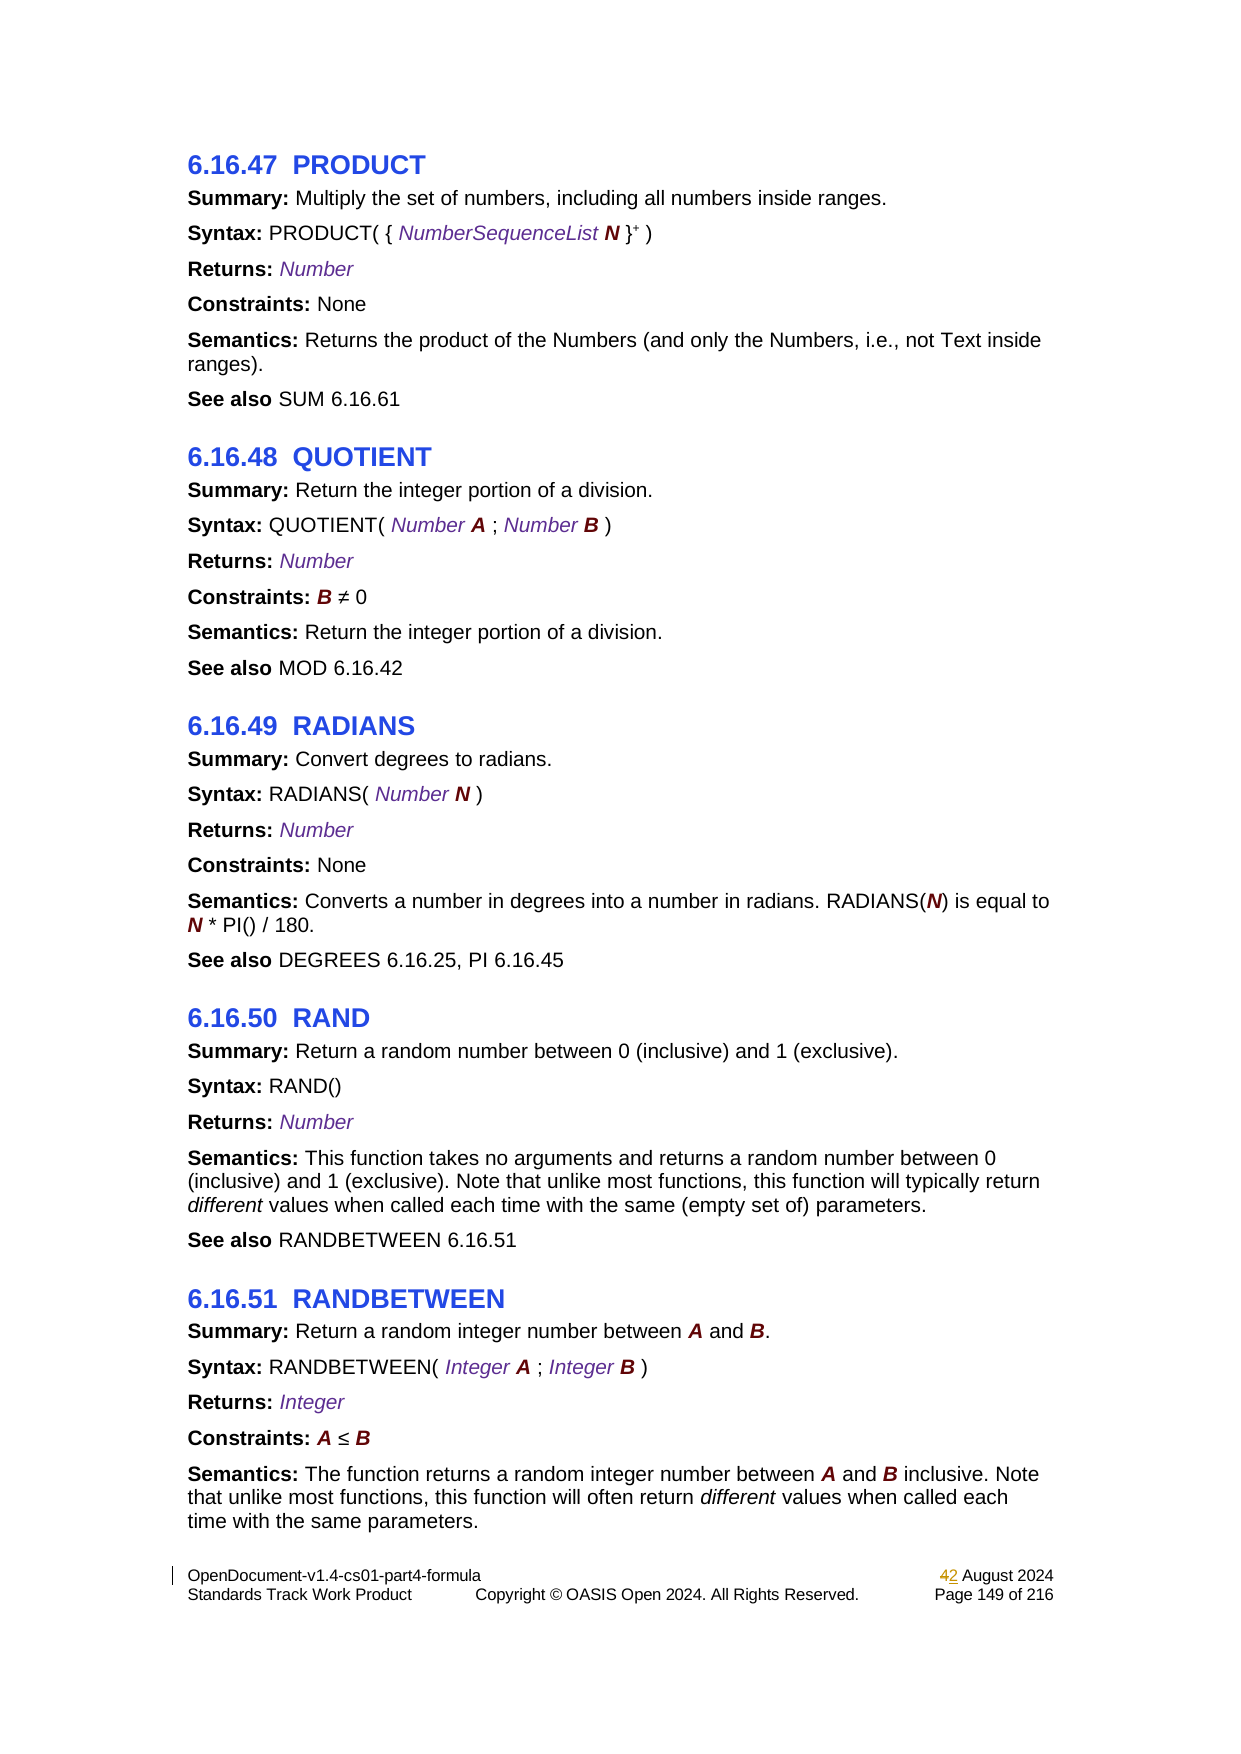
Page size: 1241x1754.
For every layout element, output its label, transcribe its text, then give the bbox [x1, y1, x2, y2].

text See also SUM 6.16.61 [187, 388, 1053, 411]
text Semantics: Return the integer portion of a division. [187, 621, 1053, 644]
text Constraints: None [187, 293, 1053, 316]
text Semantics: This function takes no arguments and returns a random number between 0 (inclusive) and 1 (exclusive). Note that unlike most functions, this function will typically return different values when called each time with the same (empty set of) parameters. [187, 1146, 1053, 1217]
text See also RANDBETWEEN 6.16.51 [187, 1229, 1053, 1252]
text Returns: Number [187, 549, 1053, 573]
subtitle PRODUCT [187, 150, 1053, 180]
text Summary: Multiply the set of numbers, including all numbers inside ranges. [187, 186, 1053, 209]
text Constraints: B ≠ 0 [187, 585, 1053, 609]
text Syntax: PRODUCT( { NumberSequenceList N }+ ) [187, 222, 1053, 245]
text Constraints: None [187, 854, 1053, 877]
text Semantics: Returns the product of the Numbers (and only the Numbers, i.e., not Text inside ranges). [187, 328, 1053, 376]
text Summary: Convert degrees to radians. [187, 747, 1053, 771]
text Returns: Integer [187, 1391, 1053, 1414]
text Syntax: RANDBETWEEN( Integer A ; Integer B ) [187, 1355, 1053, 1379]
text Syntax: RADIANS( Number N ) [187, 783, 1053, 806]
subtitle QUOTIENT [187, 442, 1053, 472]
subtitle RADIANS [187, 711, 1053, 741]
subtitle RAND [187, 1003, 1053, 1033]
text See also MOD 6.16.42 [187, 656, 1053, 680]
text Syntax: QUOTIENT( Number A ; Number B ) [187, 514, 1053, 537]
text Semantics: The function returns a random integer number between A and B inclusive. Note that unlike most functions, this function will often return different values when called each time with the same parameters. [187, 1462, 1053, 1533]
text Summary: Return the integer portion of a division. [187, 478, 1053, 502]
text Syntax: RAND() [187, 1075, 1053, 1098]
text Returns: Number [187, 1111, 1053, 1134]
text Summary: Return a random number between 0 (inclusive) and 1 (exclusive). [187, 1039, 1053, 1063]
text Semantics: Converts a number in degrees into a number in radians. RADIANS(N) is equal to N * PI() / 180. [187, 889, 1053, 937]
subtitle RANDBETWEEN [187, 1283, 1053, 1313]
text Summary: Return a random integer number between A and B. [187, 1319, 1053, 1343]
text Returns: Number [187, 257, 1053, 281]
text See also DEGREES 6.16.25, PI 6.16.45 [187, 949, 1053, 972]
text Constraints: A ≤ B [187, 1426, 1053, 1450]
text Returns: Number [187, 818, 1053, 842]
